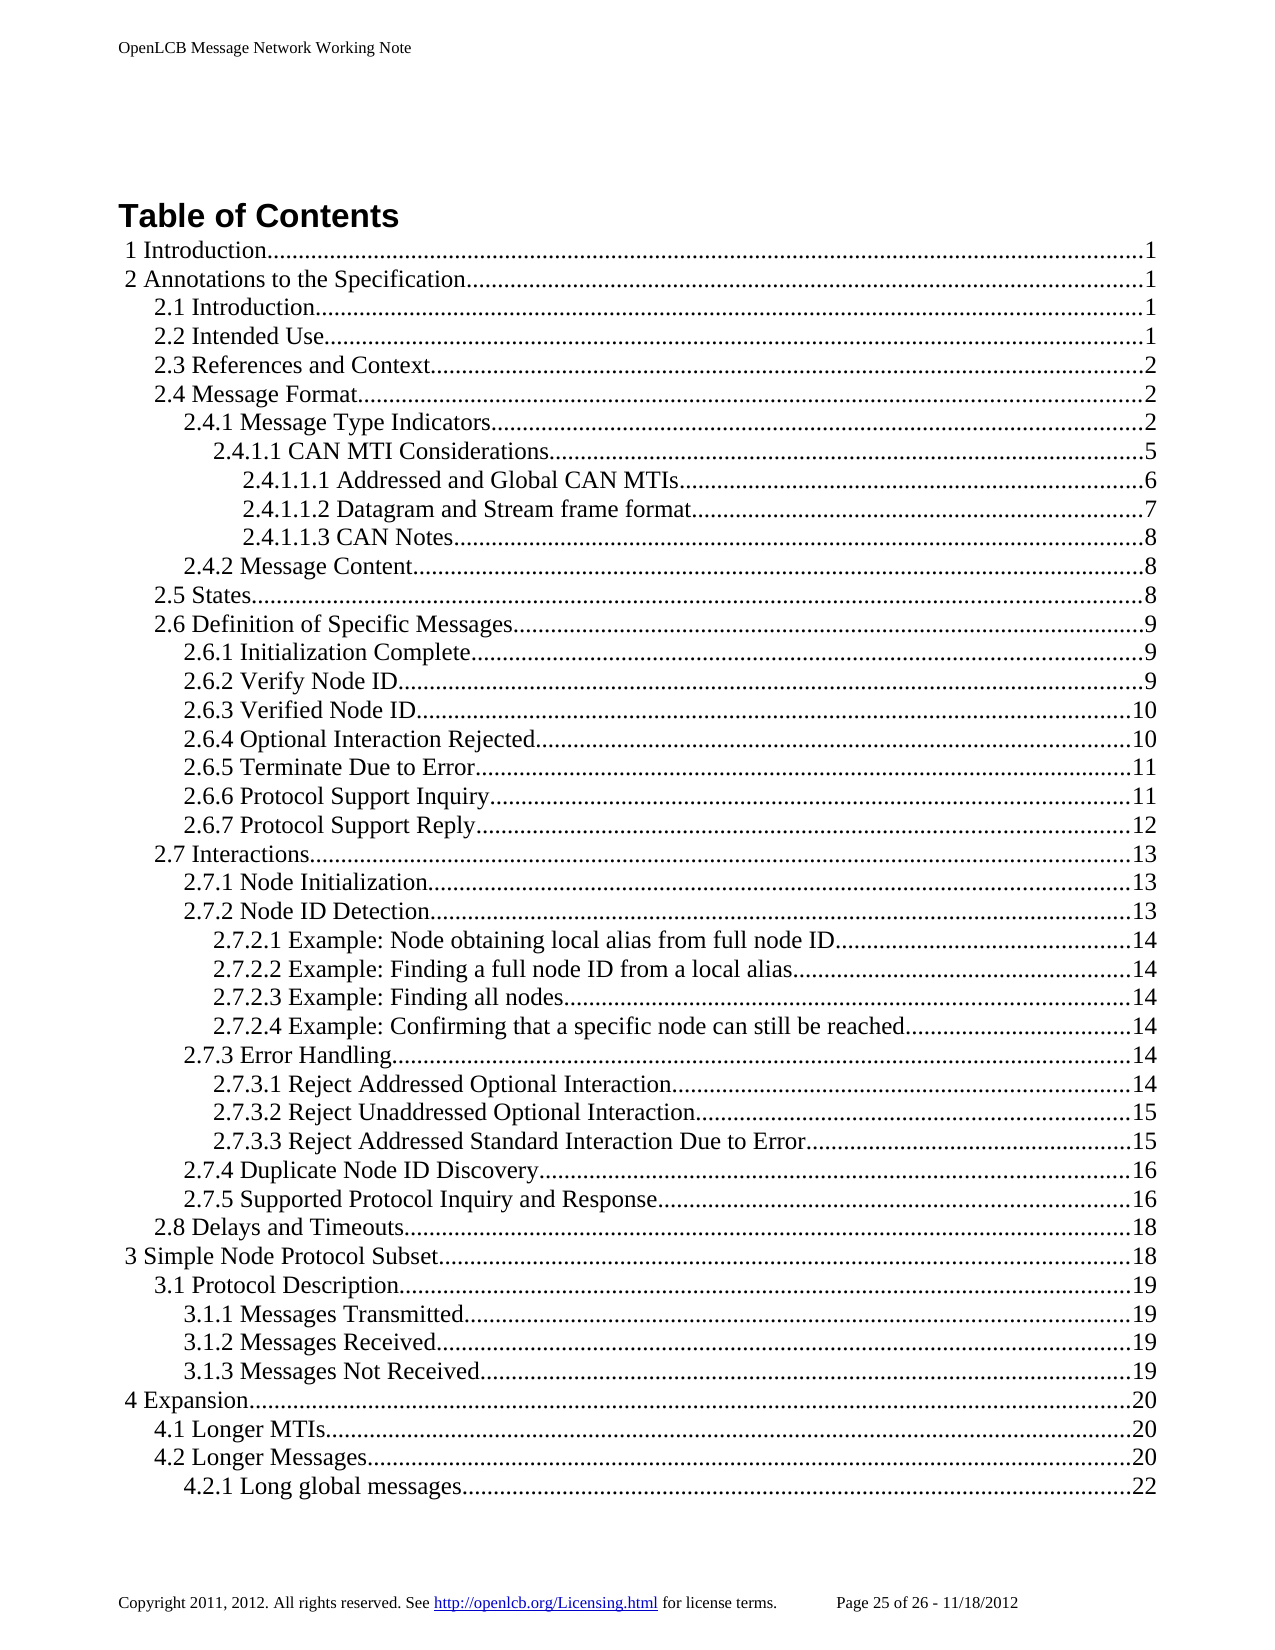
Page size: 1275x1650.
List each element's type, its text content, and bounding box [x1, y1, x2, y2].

text 4.2 Longer Messages 20 [148, 1442, 1157, 1471]
text 2.4.1.1.3 CAN Notes 8 [236, 522, 1157, 551]
text 2 Annotations to the Specification 1 [118, 264, 1157, 292]
text 2.7.3 Error Handling 14 [177, 1040, 1157, 1069]
text 2.7.3.1 Reject Addressed Optional Interaction 14 [207, 1069, 1157, 1097]
text 2.7.3.2 Reject Unaddressed Optional Interaction 15 [207, 1097, 1157, 1126]
text 2.6 Definition of Specific Messages 9 [148, 609, 1157, 637]
text 2.5 States 8 [148, 580, 1157, 609]
text 2.4 Message Format 2 [148, 379, 1157, 407]
text 4.2.1 Long global messages 22 [177, 1471, 1157, 1500]
text 2.7.4 Duplicate Node ID Discovery 16 [177, 1155, 1157, 1184]
text 2.7.2 Node ID Detection 13 [177, 896, 1157, 925]
text 3.1.1 Messages Transmitted 19 [177, 1299, 1157, 1327]
subtitle Table of Contents [118, 196, 1157, 235]
text 2.7.5 Supported Protocol Inquiry and Response 16 [177, 1184, 1157, 1212]
text 2.6.1 Initialization Complete 9 [177, 637, 1157, 666]
text 2.4.1.1.2 Datagram and Stream frame format 7 [236, 494, 1157, 522]
text 2.6.3 Verified Node ID 10 [177, 695, 1157, 724]
text 2.7.2.3 Example: Finding all nodes 14 [207, 982, 1157, 1011]
text 1 Introduction 1 [118, 235, 1157, 264]
text 2.1 Introduction 1 [148, 292, 1157, 321]
text 2.7.1 Node Initialization 13 [177, 867, 1157, 896]
text 2.4.1.1 CAN MTI Considerations 5 [207, 436, 1157, 465]
text 2.6.4 Optional Interaction Rejected 10 [177, 724, 1157, 752]
text 4 Expansion 20 [118, 1385, 1157, 1414]
text 3.1.2 Messages Received 19 [177, 1327, 1157, 1356]
text 2.4.1.1.1 Addressed and Global CAN MTIs 6 [236, 465, 1157, 494]
text 2.6.5 Terminate Due to Error 11 [177, 752, 1157, 781]
text 2.7.2.2 Example: Finding a full node ID from a local alias 14 [207, 954, 1157, 982]
text 3.1.3 Messages Not Received 19 [177, 1356, 1157, 1385]
text 2.6.6 Protocol Support Inquiry 11 [177, 781, 1157, 810]
text 2.7.2.4 Example: Confirming that a specific node can still be reached 14 [207, 1011, 1157, 1040]
text 3.1 Protocol Description 19 [148, 1270, 1157, 1299]
text 2.4.2 Message Content 8 [177, 551, 1157, 580]
text 2.4.1 Message Type Indicators 2 [177, 407, 1157, 436]
text 2.7.2.1 Example: Node obtaining local alias from full node ID 14 [207, 925, 1157, 954]
text 3 Simple Node Protocol Subset 18 [118, 1241, 1157, 1270]
text 2.3 References and Context 2 [148, 350, 1157, 379]
text 2.6.2 Verify Node ID 9 [177, 666, 1157, 695]
text 2.8 Delays and Timeouts 18 [148, 1212, 1157, 1241]
text 2.6.7 Protocol Support Reply 12 [177, 810, 1157, 839]
text 4.1 Longer MTIs 20 [148, 1414, 1157, 1442]
text 2.7.3.3 Reject Addressed Standard Interaction Due to Error 15 [207, 1126, 1157, 1155]
text 2.2 Intended Use 1 [148, 321, 1157, 350]
text 2.7 Interactions 13 [148, 839, 1157, 867]
